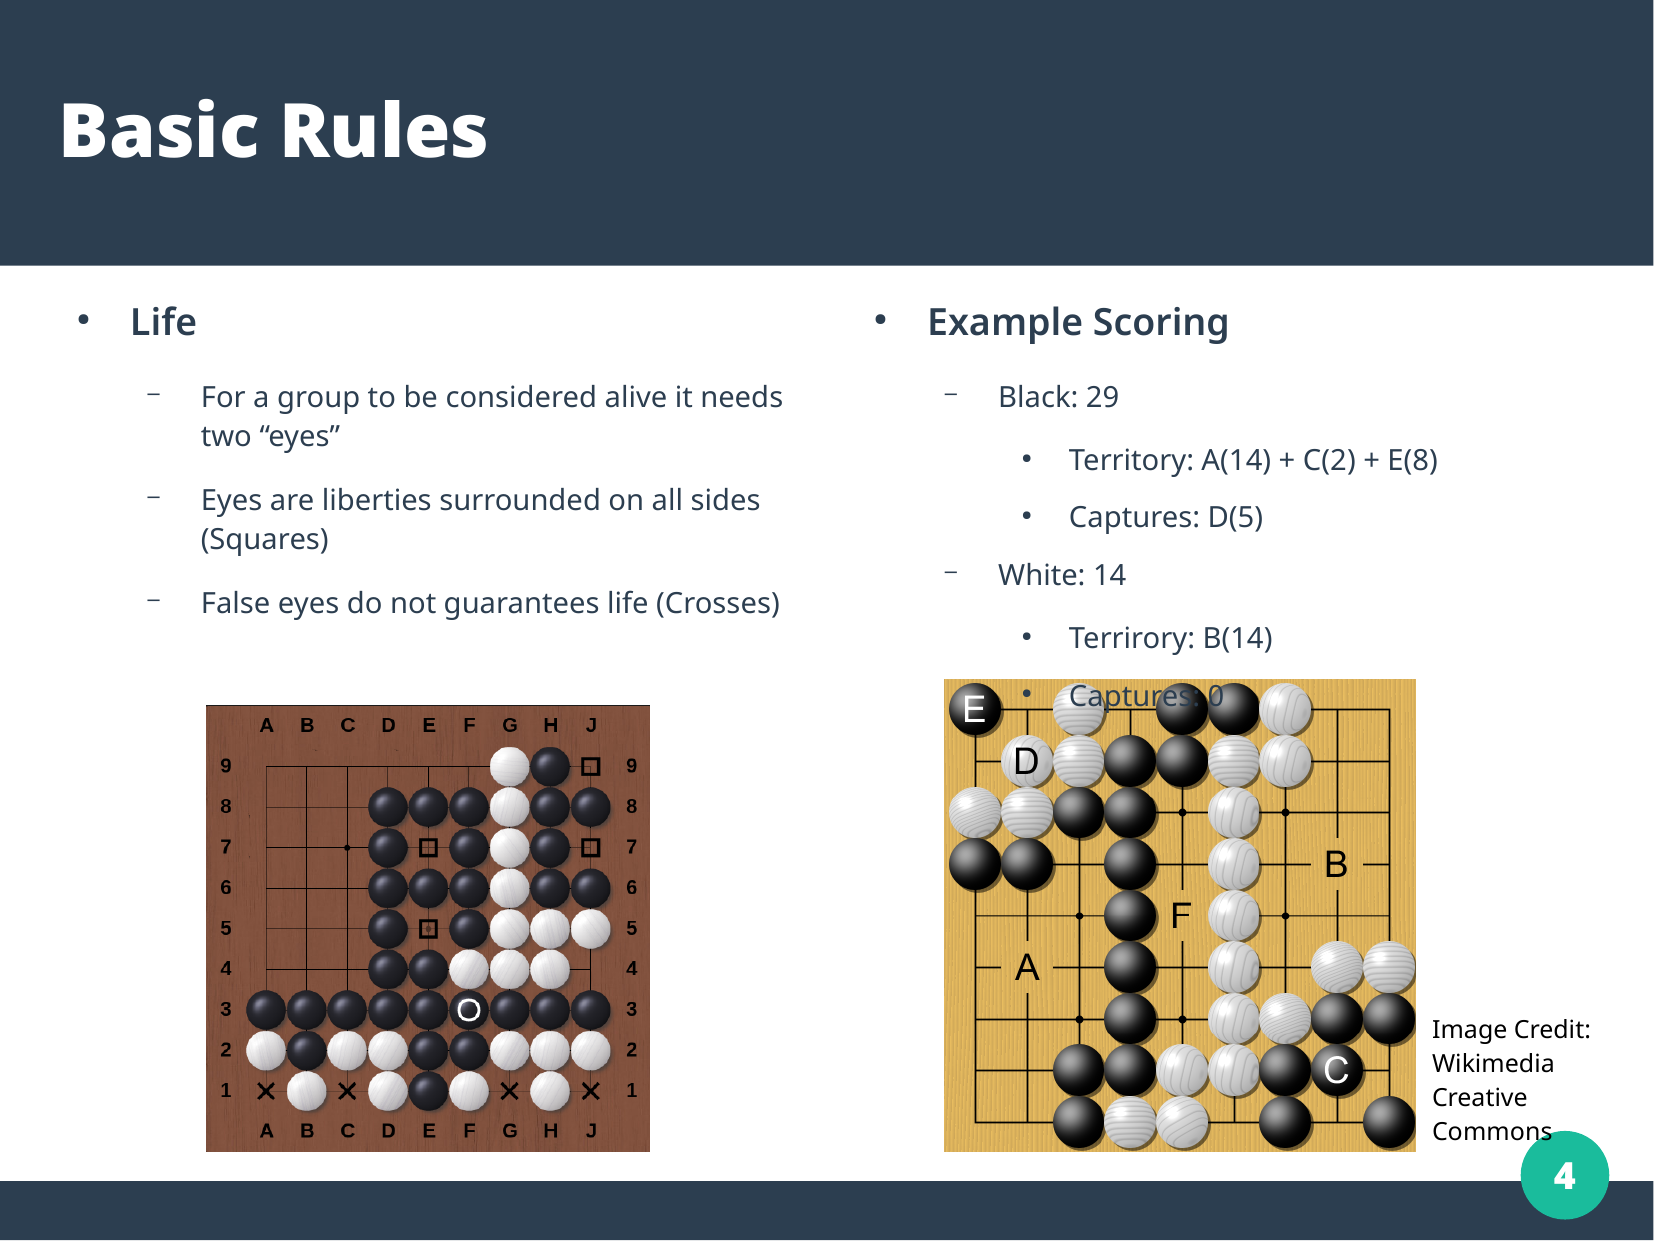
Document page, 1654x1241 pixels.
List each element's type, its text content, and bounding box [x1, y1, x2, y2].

list Example Scoring Black: 29 Territory: A(14) + C(2) + E(8) Captures: D(5) White: 14 Terrirory: B(14) Captures: 0 [856, 295, 1625, 1004]
list Life For a group to be considered alive it needs two “eyes” Eyes are liberties surrounded on all sides (Squares) False eyes do not guarantees life (Crosses) [59, 295, 827, 1004]
picture [944, 1004, 1416, 1152]
title Basic Rules [59, 49, 1595, 207]
text_box Image Credit: Wikimedia Creative Commons [1417, 1003, 1625, 1152]
picture [206, 705, 650, 1152]
